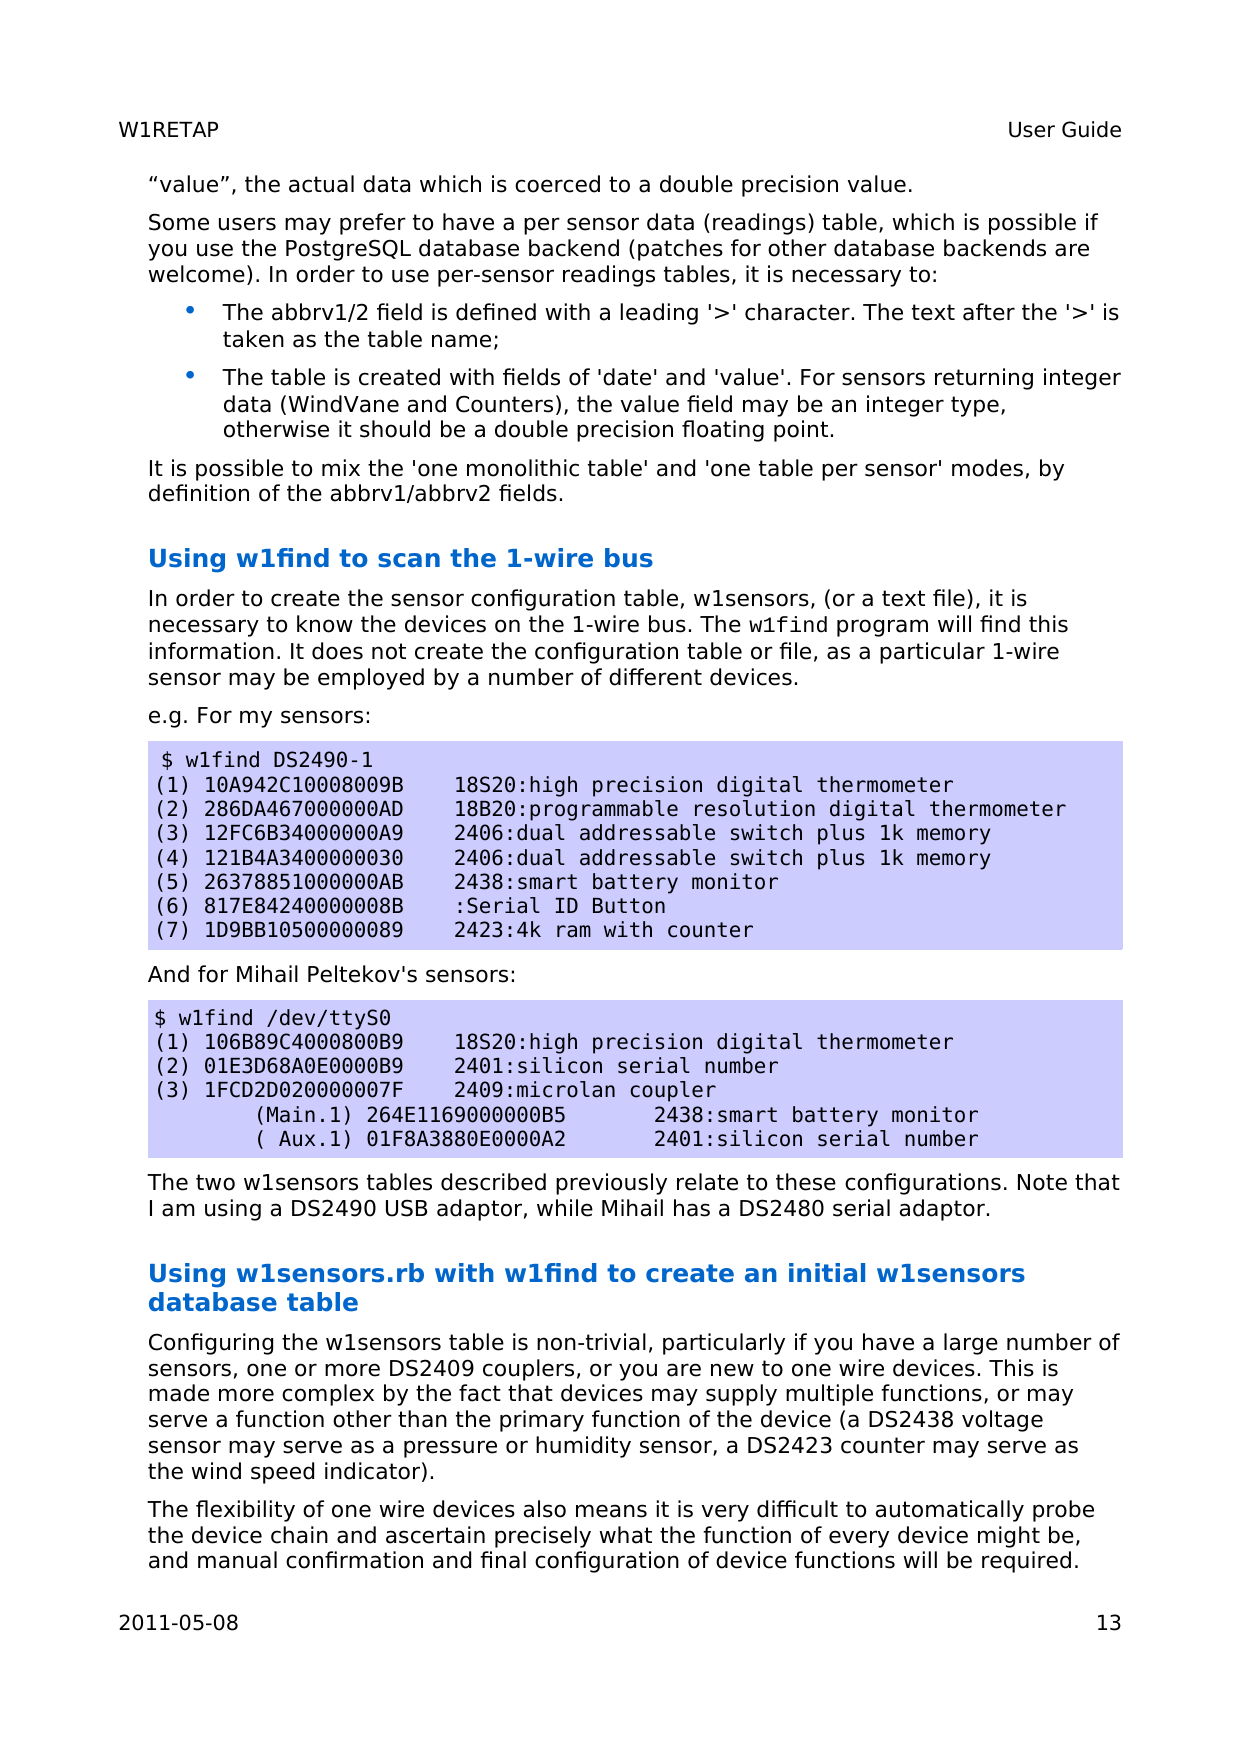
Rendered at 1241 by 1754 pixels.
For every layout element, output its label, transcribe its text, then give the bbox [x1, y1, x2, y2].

text Configuring the w1sensors table is non-trivial, particularly if you have a large number of sensors, one or more DS2409 couplers, or you are new to one wire devices. This is made more complex by the fact that devices may supply multiple functions, or may serve a function other than the primary function of the device (a DS2438 voltage sensor may serve as a pressure or humidity sensor, a DS2423 counter may serve as the wind speed indicator). [148, 1330, 1122, 1484]
text “value”, the actual data which is coerced to a double precision value. [148, 172, 1122, 198]
subtitle Using w1find to scan the 1-wire bus [148, 544, 1122, 574]
text It is possible to mix the 'one monolithic table' and 'one table per sensor' modes, by definition of the abbrv1/abbrv2 fields. [148, 456, 1122, 507]
text The flexibility of one wire devices also means it is very difficult to automatically probe the device chain and ascertain precisely what the function of every device might be, and manual confirmation and final configuration of device functions will be required. [148, 1497, 1122, 1574]
text The two w1sensors tables described previously relate to these configurations. Note that I am using a DS2490 USB adaptor, while Mihail has a DS2480 serial adaptor. [148, 1170, 1122, 1221]
text In order to create the sensor configuration table, w1sensors, (or a text file), it is necessary to know the devices on the 1-wire bus. The w1find program will find this information. It does not create the configuration table or file, as a particular 1-wire sensor may be employed by a number of different devices. [148, 586, 1122, 691]
text $ w1find DS2490-1 (1) 10A942C10008009B 18S20:high precision digital thermometer (2) 286DA467000000AD 18B20:programmable resolution digital thermometer (3) 12FC6B34000000A9 2406:dual addressable switch plus 1k memory (4) 121B4A3400000030 2406:dual addressable switch plus 1k memory (5) 26378851000000AB 2438:smart battery monitor (6) 817E84240000008B :Serial ID Button (7) 1D9BB10500000089 2423:4k ram with counter [149, 742, 1122, 949]
list The abbrv1/2 field is defined with a leading '>' character. The text after the '>' is taken as the table name; [185, 300, 1122, 352]
text e.g. For my sensors: [148, 703, 1122, 729]
text $ w1find /dev/ttyS0 (1) 106B89C4000800B9 18S20:high precision digital thermometer (2) 01E3D68A0E0000B9 2401:silicon serial number (3) 1FCD2D020000007F 2409:microlan coupler (Main.1) 264E1169000000B5 2438:smart battery monitor ( Aux.1) 01F8A3880E0000A2 2401:silicon serial number [149, 1001, 1122, 1157]
list The table is created with fields of 'date' and 'value'. For sensors returning integer data (WindVane and Counters), the value field may be an integer type, otherwise it should be a double precision floating point. [185, 365, 1122, 443]
subtitle Using w1sensors.rb with w1find to create an initial w1sensors database table [148, 1259, 1122, 1317]
text And for Mihail Peltekov's sensors: [148, 961, 1122, 987]
text Some users may prefer to have a per sensor data (readings) table, which is possible if you use the PostgreSQL database backend (patches for other database backends are welcome). In order to use per-sensor readings tables, it is necessary to: [148, 210, 1122, 287]
